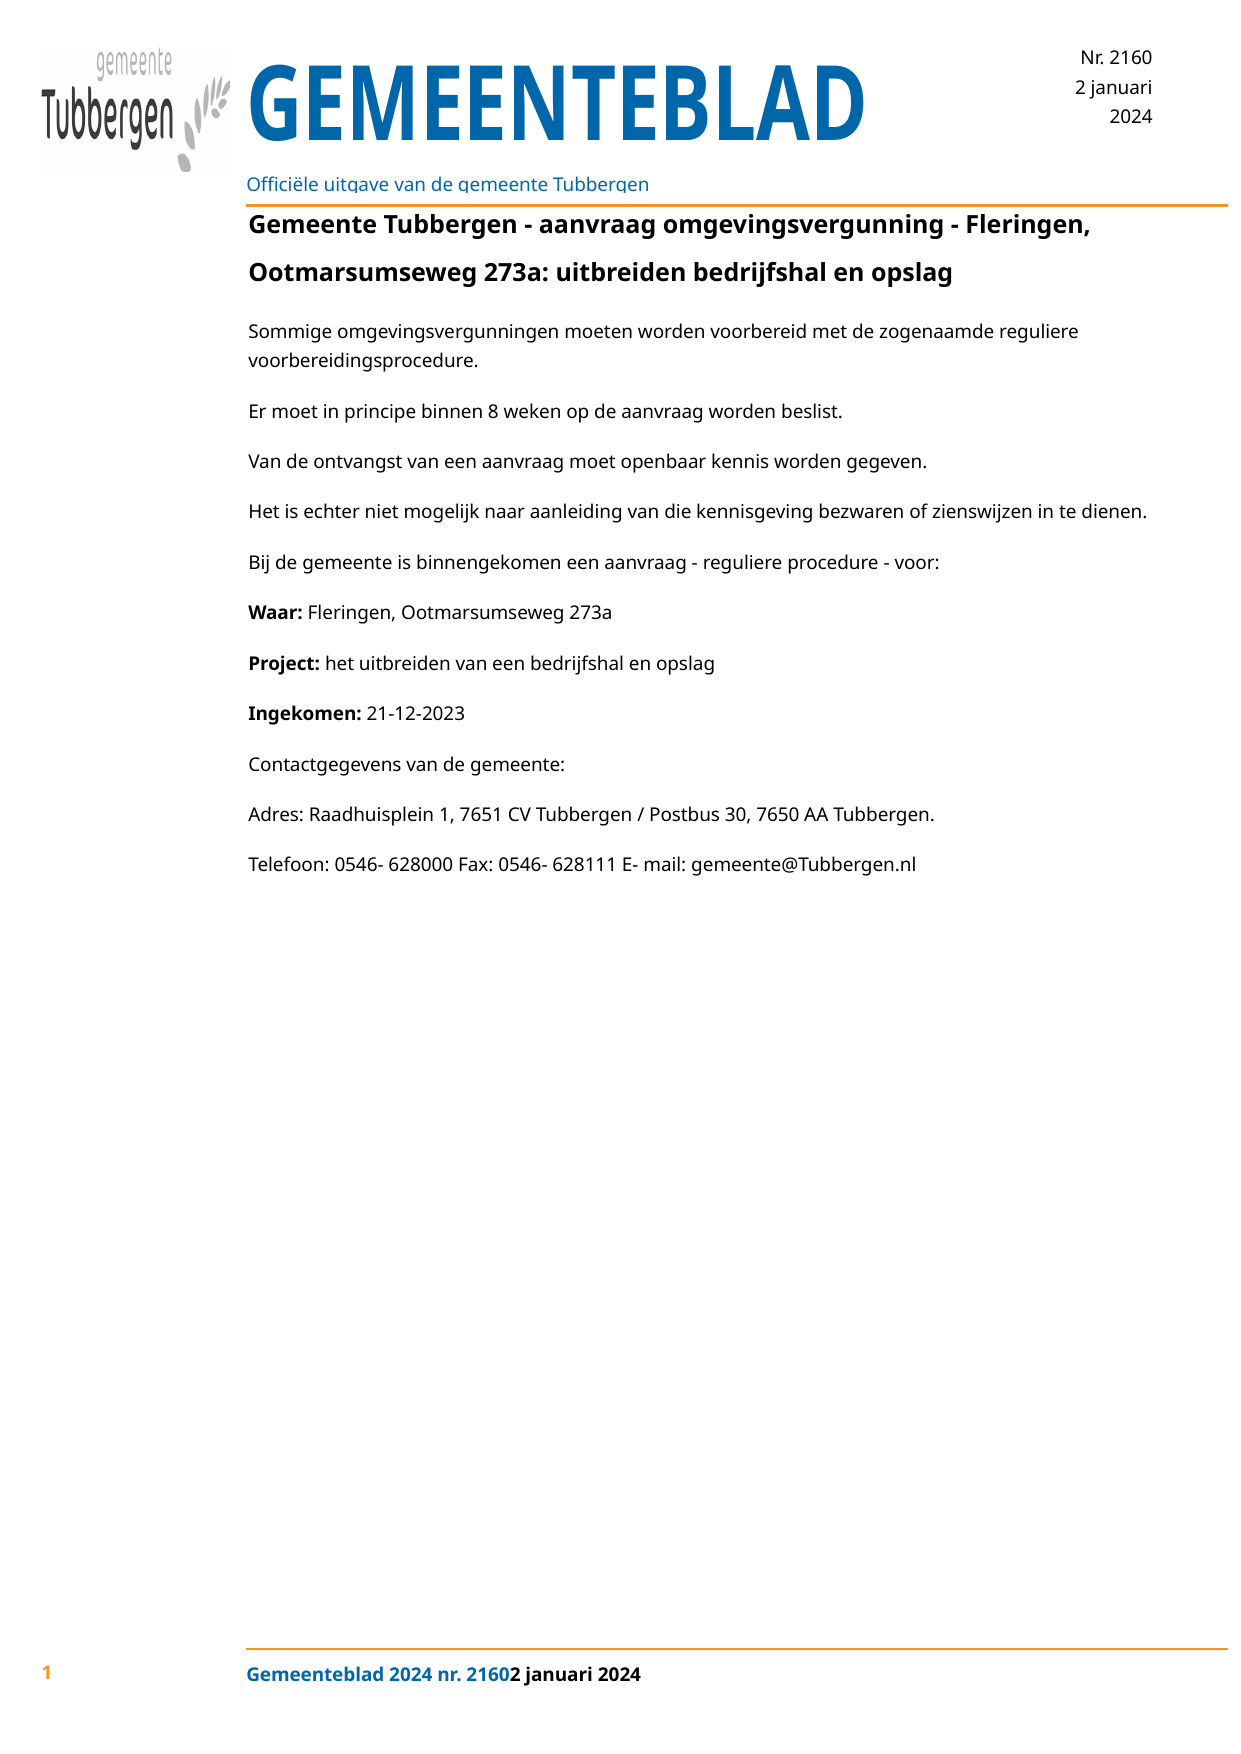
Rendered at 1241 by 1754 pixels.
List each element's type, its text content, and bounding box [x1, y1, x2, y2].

text Bij de gemeente is binnengekomen een aanvraag - reguliere procedure - voor: [248, 549, 1152, 575]
text Telefoon: 0546- 628000 Fax: 0546- 628111 E- mail: gemeente@Tubbergen.nl [248, 852, 1152, 877]
text Ingekomen: 21-12-2023 [248, 700, 1152, 726]
text Er moet in principe binnen 8 weken op de aanvraag worden beslist. [248, 398, 1152, 424]
text Adres: Raadhuisplein 1, 7651 CV Tubbergen / Postbus 30, 7650 AA Tubbergen. [248, 801, 1152, 827]
text Sommige omgevingsvergunningen moeten worden voorbereid met de zogenaamde reguliere voorbereidingsprocedure. [248, 318, 1152, 373]
text Het is echter niet mogelijk naar aanleiding van die kennisgeving bezwaren of zienswijzen in te dienen. [248, 499, 1152, 524]
text Gemeente Tubbergen - aanvraag omgevingsvergunning - Fleringen, Ootmarsumseweg 273a: uitbreiden bedrijfshal en opslag [248, 207, 1152, 288]
text Project: het uitbreiden van een bedrijfshal en opslag [248, 650, 1152, 676]
text Waar: Fleringen, Ootmarsumseweg 273a [248, 599, 1152, 625]
picture [41, 47, 231, 172]
text Contactgegevens van de gemeente: [248, 751, 1152, 777]
text Van de ontvangst van een aanvraag moet openbaar kennis worden gegeven. [248, 448, 1152, 474]
